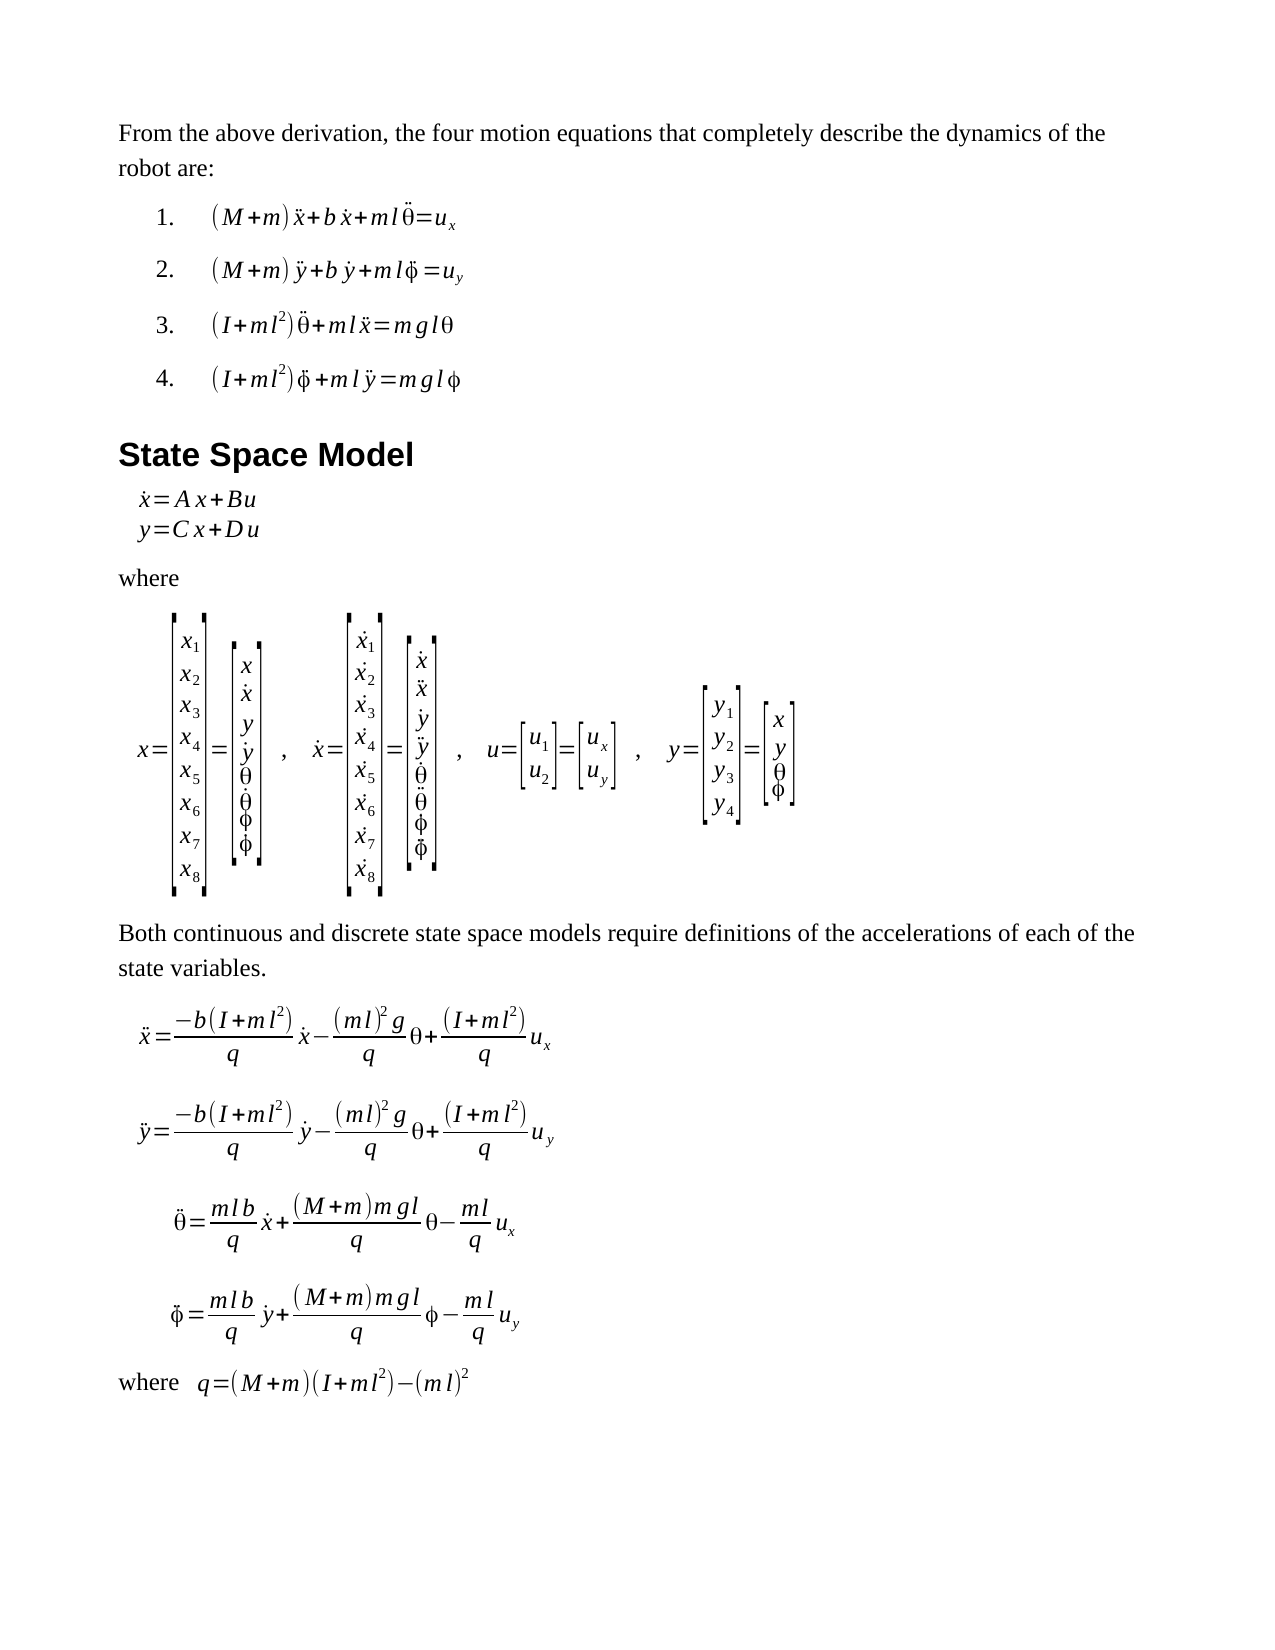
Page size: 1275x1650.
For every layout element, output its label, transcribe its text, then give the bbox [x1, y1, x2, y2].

text where [118, 563, 1157, 592]
subtitle State Space Model [118, 435, 1157, 473]
text Both continuous and discrete state space models require definitions of the accelerations of each of the state variables. [118, 918, 1157, 982]
text , , , [118, 612, 1157, 898]
text From the above derivation, the four motion equations that completely describe the dynamics of the robot are: [118, 118, 1157, 181]
text where [118, 1365, 1157, 1398]
